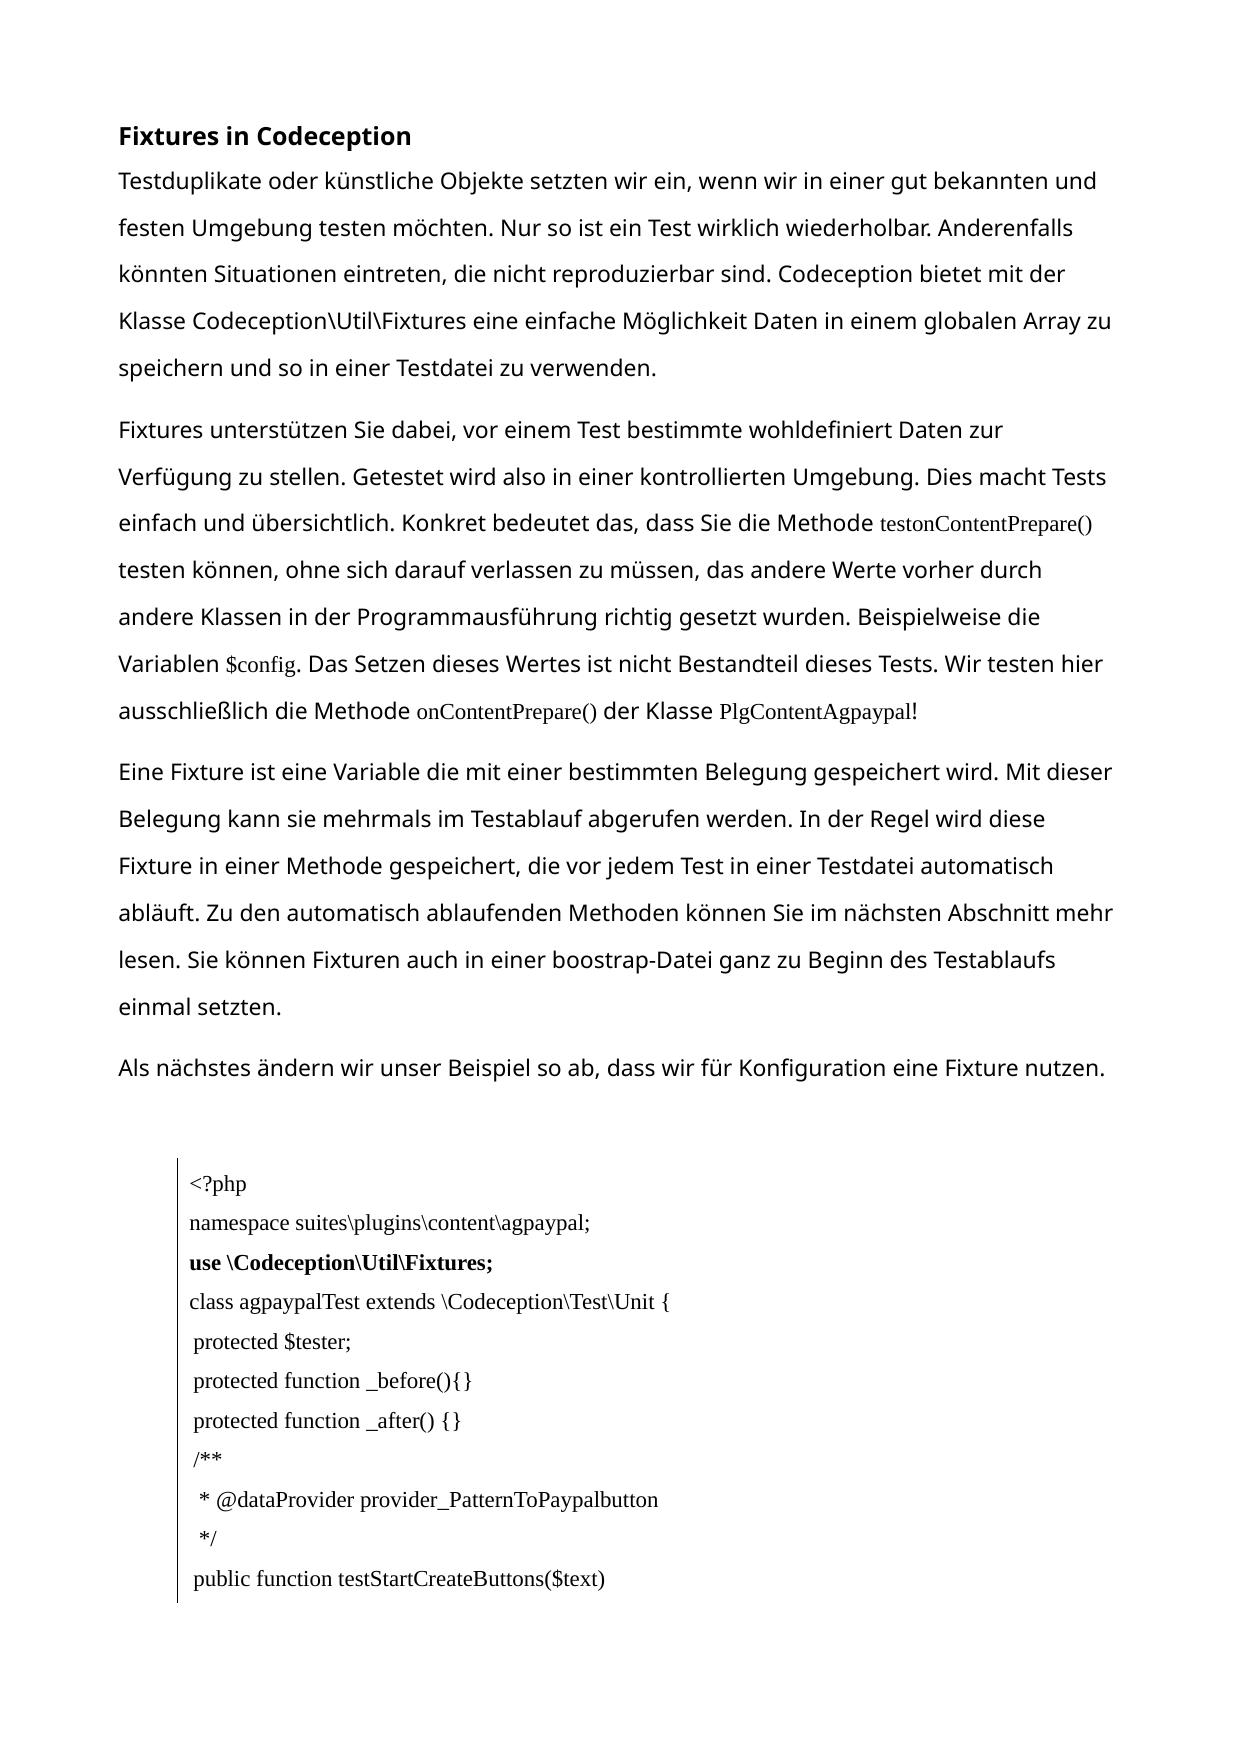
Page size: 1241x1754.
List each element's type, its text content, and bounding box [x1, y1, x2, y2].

subtitle Fixtures in Codeception [118, 118, 1122, 152]
text <?php namespace suites\plugins\content\agpaypal; use \Codeception\Util\Fixtures; class agpaypalTest extends \Codeception\Test\Unit { protected $tester; protected function _before(){} protected function _after() {} /** * @dataProvider provider_PatternToPaypalbutton */ public function testStartCreateButtons($text) [178, 1158, 1122, 1603]
text Fixtures unterstützen Sie dabei, vor einem Test bestimmte wohldefiniert Daten zur Verfügung zu stellen. Getestet wird also in einer kontrollierten Umgebung. Dies macht Tests einfach und übersichtlich. Konkret bedeutet das, dass Sie die Methode testonContentPrepare() testen können, ohne sich darauf verlassen zu müssen, das andere Werte vorher durch andere Klassen in der Programmausführung richtig gesetzt wurden. Beispielweise die Variablen $config. Das Setzen dieses Wertes ist nicht Bestandteil dieses Tests. Wir testen hier ausschließlich die Methode onContentPrepare() der Klasse PlgContentAgpaypal! [118, 414, 1122, 726]
text Testduplikate oder künstliche Objekte setzten wir ein, wenn wir in einer gut bekannten und festen Umgebung testen möchten. Nur so ist ein Test wirklich wiederholbar. Anderenfalls könnten Situationen eintreten, die nicht reproduzierbar sind. Codeception bietet mit der Klasse Codeception\Util\Fixtures eine einfache Möglichkeit Daten in einem globalen Array zu speichern und so in einer Testdatei zu verwenden. [118, 165, 1122, 383]
text Als nächstes ändern wir unser Beispiel so ab, dass wir für Konfiguration eine Fixture nutzen. [118, 1052, 1122, 1083]
text Eine Fixture ist eine Variable die mit einer bestimmten Belegung gespeichert wird. Mit dieser Belegung kann sie mehrmals im Testablauf abgerufen werden. In der Regel wird diese Fixture in einer Methode gespeichert, die vor jedem Test in einer Testdatei automatisch abläuft. Zu den automatisch ablaufenden Methoden können Sie im nächsten Abschnitt mehr lesen. Sie können Fixturen auch in einer boostrap-Datei ganz zu Beginn des Testablaufs einmal setzten. [118, 756, 1122, 1022]
